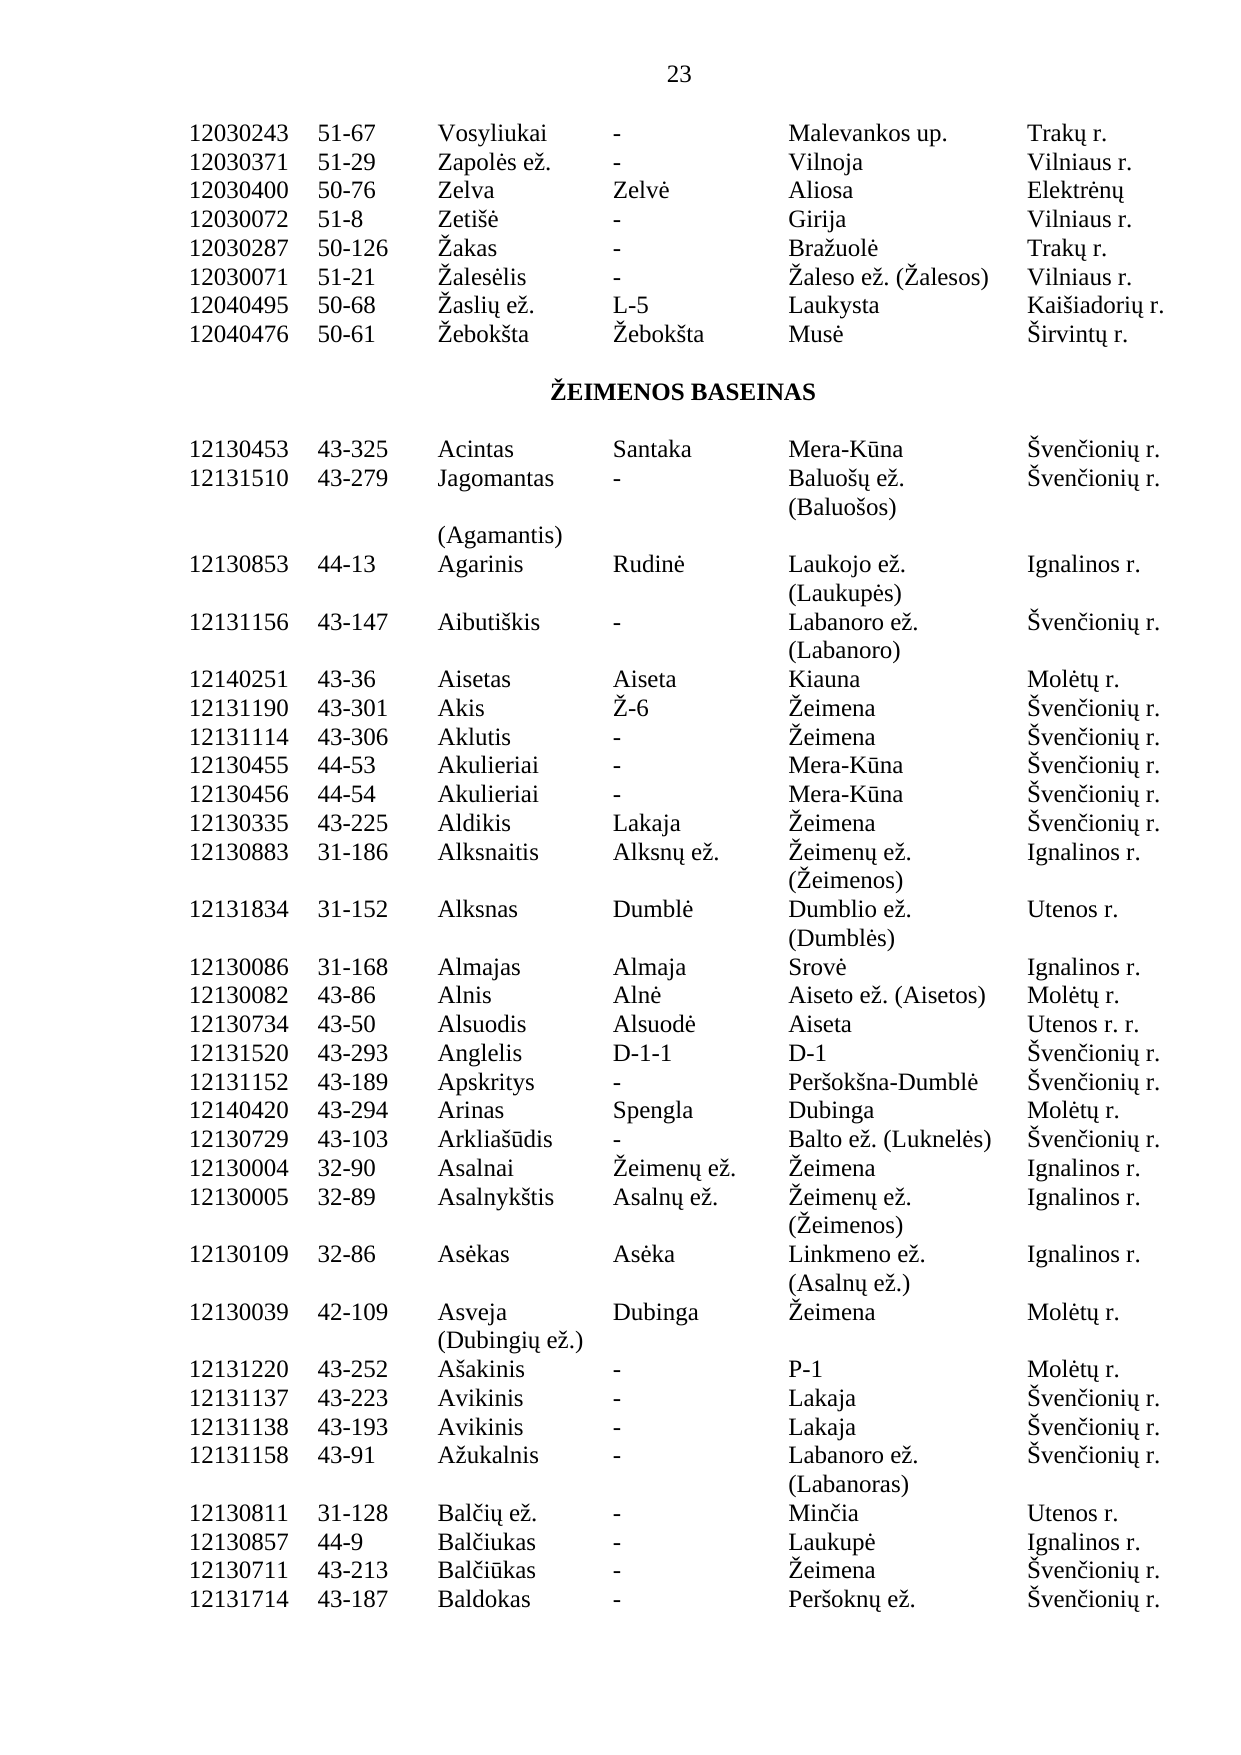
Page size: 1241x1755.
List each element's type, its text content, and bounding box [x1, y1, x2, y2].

table_cell Švenčionių r. [1016, 1441, 1188, 1498]
table_cell 12130005 [177, 1182, 306, 1239]
table_cell Rudinė [601, 549, 777, 607]
table_cell 50-61 [306, 319, 426, 348]
table_cell Švenčionių r. [1016, 1383, 1188, 1412]
table_cell - [601, 147, 777, 176]
table_cell Žeimenų ež. (Žeimenos) [777, 837, 1016, 894]
table_cell Arkliašūdis [426, 1124, 601, 1153]
table_cell Musė [777, 319, 1016, 348]
table_cell 12131190 [177, 693, 306, 722]
table_cell Minčia [777, 1498, 1016, 1527]
table_cell 12130335 [177, 808, 306, 837]
table_cell 12140420 [177, 1096, 306, 1124]
table_cell [601, 521, 777, 549]
table_cell Anglelis [426, 1038, 601, 1067]
table_cell Molėtų r. [1016, 1297, 1188, 1354]
table_cell [1016, 521, 1188, 549]
table_cell Širvintų r. [1016, 319, 1188, 348]
table_cell Avikinis [426, 1383, 601, 1412]
table_cell 43-325 [306, 434, 426, 463]
table_cell Žeimena [777, 693, 1016, 722]
table_cell Almaja [601, 952, 777, 981]
table_cell 43-147 [306, 607, 426, 664]
table_cell Mera-Kūna [777, 779, 1016, 808]
table_cell Zelva [426, 176, 601, 204]
table_cell Alksnas [426, 894, 601, 952]
table_cell Ignalinos r. [1016, 1153, 1188, 1182]
table_cell - [601, 233, 777, 262]
table_cell L-5 [601, 291, 777, 319]
table_cell 43-103 [306, 1124, 426, 1153]
table_cell - [601, 1412, 777, 1441]
table_cell Balčiukas [426, 1527, 601, 1556]
table_cell 12130086 [177, 952, 306, 981]
table_cell Žalesėlis [426, 262, 601, 291]
table_cell - [601, 722, 777, 751]
table_cell Švenčionių r. [1016, 463, 1188, 521]
table_cell D-1-1 [601, 1038, 777, 1067]
table_cell Laukojo ež. (Laukupės) [777, 549, 1016, 607]
table_cell [177, 406, 306, 434]
table_cell 43-279 [306, 463, 426, 521]
table_cell 12131114 [177, 722, 306, 751]
table_cell Acintas [426, 434, 601, 463]
table_cell 50-76 [306, 176, 426, 204]
table_cell Laukysta [777, 291, 1016, 319]
table_cell Alksnaitis [426, 837, 601, 894]
table_cell - [601, 463, 777, 521]
table_cell Švenčionių r. [1016, 1584, 1188, 1613]
table_cell 12130811 [177, 1498, 306, 1527]
table_cell Ignalinos r. [1016, 837, 1188, 894]
table_cell 12130853 [177, 549, 306, 607]
table_cell 44-13 [306, 549, 426, 607]
table_cell 44-9 [306, 1527, 426, 1556]
table_cell Ignalinos r. [1016, 1527, 1188, 1556]
table_cell Avikinis [426, 1412, 601, 1441]
table_cell Alsuodis [426, 1009, 601, 1038]
table_cell Molėtų r. [1016, 981, 1188, 1009]
table_cell 12131137 [177, 1383, 306, 1412]
table_cell Agarinis [426, 549, 601, 607]
table_cell Srovė [777, 952, 1016, 981]
table_cell Žebokšta [426, 319, 601, 348]
table_cell 12130456 [177, 779, 306, 808]
table_cell 12131220 [177, 1354, 306, 1383]
table_cell Akis [426, 693, 601, 722]
table_cell Elektrėnų [1016, 176, 1188, 204]
table_cell - [601, 118, 777, 147]
table_cell 43-252 [306, 1354, 426, 1383]
table_cell [601, 348, 777, 377]
table_cell - [601, 1498, 777, 1527]
table_cell 43-301 [306, 693, 426, 722]
table_cell 12131714 [177, 1584, 306, 1613]
table_cell Ašakinis [426, 1354, 601, 1383]
table_cell Ignalinos r. [1016, 549, 1188, 607]
table_cell 12130857 [177, 1527, 306, 1556]
table_cell - [601, 1354, 777, 1383]
table_cell Aisetas [426, 664, 601, 693]
table_cell Alksnų ež. [601, 837, 777, 894]
table_cell Bražuolė [777, 233, 1016, 262]
table_cell Utenos r. [1016, 894, 1188, 952]
table_cell Arinas [426, 1096, 601, 1124]
table_cell Švenčionių r. [1016, 1556, 1188, 1584]
table_cell [777, 406, 1016, 434]
table_cell Asalnai [426, 1153, 601, 1182]
table_cell Žeimenų ež. [601, 1153, 777, 1182]
table_cell - [601, 751, 777, 779]
table_cell Švenčionių r. [1016, 751, 1188, 779]
table_cell 12130711 [177, 1556, 306, 1584]
table_cell 12130082 [177, 981, 306, 1009]
table_cell Aiseta [601, 664, 777, 693]
table_cell 42-109 [306, 1297, 426, 1354]
table_cell Švenčionių r. [1016, 434, 1188, 463]
table_cell Žeimenų ež. (Žeimenos) [777, 1182, 1016, 1239]
table_cell 43-36 [306, 664, 426, 693]
table_cell Peršokšna-Dumblė [777, 1067, 1016, 1096]
table_cell 12030072 [177, 204, 306, 233]
table_cell - [601, 1124, 777, 1153]
table_cell Švenčionių r. [1016, 1038, 1188, 1067]
table_cell 12030371 [177, 147, 306, 176]
table_cell 51-8 [306, 204, 426, 233]
table_cell 12030071 [177, 262, 306, 291]
table_cell 12040495 [177, 291, 306, 319]
table_cell 50-68 [306, 291, 426, 319]
table_cell 12131156 [177, 607, 306, 664]
table_cell 43-225 [306, 808, 426, 837]
table_cell 12131834 [177, 894, 306, 952]
table_cell Vosyliukai [426, 118, 601, 147]
table_cell - [601, 1067, 777, 1096]
table_cell Aklutis [426, 722, 601, 751]
table_cell Dubinga [601, 1297, 777, 1354]
table_cell 31-128 [306, 1498, 426, 1527]
table_cell 44-54 [306, 779, 426, 808]
table_cell Lakaja [601, 808, 777, 837]
table_cell Žeimena [777, 1153, 1016, 1182]
table_cell 51-29 [306, 147, 426, 176]
table_cell Laukupė [777, 1527, 1016, 1556]
table_cell Vilniaus r. [1016, 262, 1188, 291]
table_cell - [601, 1584, 777, 1613]
table_cell Ignalinos r. [1016, 1182, 1188, 1239]
table_cell - [601, 1556, 777, 1584]
table_cell - [601, 1527, 777, 1556]
table_cell 12140251 [177, 664, 306, 693]
table_cell 43-293 [306, 1038, 426, 1067]
table_cell Malevankos up. [777, 118, 1016, 147]
table_cell 43-50 [306, 1009, 426, 1038]
table_cell Labanoro ež. (Labanoras) [777, 1441, 1016, 1498]
table_cell 43-294 [306, 1096, 426, 1124]
table_cell 12030400 [177, 176, 306, 204]
table_cell 12130455 [177, 751, 306, 779]
table_cell Labanoro ež. (Labanoro) [777, 607, 1016, 664]
table_cell 43-223 [306, 1383, 426, 1412]
table_cell [777, 521, 1016, 549]
table_cell 12040476 [177, 319, 306, 348]
table_cell Mera-Kūna [777, 434, 1016, 463]
table_cell Asėkas [426, 1239, 601, 1297]
table_cell - [601, 1441, 777, 1498]
table_cell Švenčionių r. [1016, 607, 1188, 664]
table_cell Kaišiadorių r. [1016, 291, 1188, 319]
table_cell Lakaja [777, 1383, 1016, 1412]
table_cell [177, 521, 306, 549]
table_cell Asveja (Dubingių ež.) [426, 1297, 601, 1354]
table_cell Dumblio ež. (Dumblės) [777, 894, 1016, 952]
table_cell Vilniaus r. [1016, 147, 1188, 176]
table_cell Kiauna [777, 664, 1016, 693]
table_cell Asėka [601, 1239, 777, 1297]
table_cell 12130734 [177, 1009, 306, 1038]
table_cell Zetišė [426, 204, 601, 233]
table_cell Alnis [426, 981, 601, 1009]
table_cell Švenčionių r. [1016, 1412, 1188, 1441]
table_cell Švenčionių r. [1016, 779, 1188, 808]
table_cell Žeimenos baseinas [177, 377, 1188, 406]
table_cell Zapolės ež. [426, 147, 601, 176]
table_cell Žaleso ež. (Žalesos) [777, 262, 1016, 291]
table_cell 31-168 [306, 952, 426, 981]
table_cell Žeimena [777, 808, 1016, 837]
table_cell Mera-Kūna [777, 751, 1016, 779]
table_cell 43-306 [306, 722, 426, 751]
table_cell Švenčionių r. [1016, 1124, 1188, 1153]
table_cell Utenos r. [1016, 1498, 1188, 1527]
table_cell Trakų r. [1016, 118, 1188, 147]
table_cell 32-90 [306, 1153, 426, 1182]
table_cell Aiseto ež. (Aisetos) [777, 981, 1016, 1009]
table_cell 12131152 [177, 1067, 306, 1096]
table_cell [306, 348, 426, 377]
table_cell Alnė [601, 981, 777, 1009]
table_cell Apskritys [426, 1067, 601, 1096]
table_cell [1016, 348, 1188, 377]
table_cell Balčiūkas [426, 1556, 601, 1584]
table_cell 12130729 [177, 1124, 306, 1153]
table_cell [777, 348, 1016, 377]
table_cell 43-193 [306, 1412, 426, 1441]
table_cell Akulieriai [426, 779, 601, 808]
table_cell 12130883 [177, 837, 306, 894]
table_cell Balto ež. (Luknelės) [777, 1124, 1016, 1153]
table_cell Aldikis [426, 808, 601, 837]
table_cell P-1 [777, 1354, 1016, 1383]
table_cell 32-86 [306, 1239, 426, 1297]
table_cell Girija [777, 204, 1016, 233]
table_cell Ž-6 [601, 693, 777, 722]
table_cell Žakas [426, 233, 601, 262]
table_cell [306, 406, 426, 434]
table_cell Molėtų r. [1016, 1354, 1188, 1383]
table_cell Aibutiškis [426, 607, 601, 664]
table_cell Baldokas [426, 1584, 601, 1613]
table_cell 43-187 [306, 1584, 426, 1613]
table_cell Jagomantas [426, 463, 601, 521]
table_cell 12131158 [177, 1441, 306, 1498]
table_cell Žeimena [777, 1297, 1016, 1354]
table_cell Zelvė [601, 176, 777, 204]
table_cell Molėtų r. [1016, 1096, 1188, 1124]
table_cell D-1 [777, 1038, 1016, 1067]
table_cell 43-91 [306, 1441, 426, 1498]
table_cell 43-189 [306, 1067, 426, 1096]
table_cell Peršoknų ež. [777, 1584, 1016, 1613]
table_cell Linkmeno ež. (Asalnų ež.) [777, 1239, 1016, 1297]
table_cell Dumblė [601, 894, 777, 952]
table_cell 32-89 [306, 1182, 426, 1239]
table_cell 12130109 [177, 1239, 306, 1297]
table_cell - [601, 1383, 777, 1412]
table_cell Švenčionių r. [1016, 693, 1188, 722]
table_cell 31-152 [306, 894, 426, 952]
table_cell [1016, 406, 1188, 434]
table_cell 31-186 [306, 837, 426, 894]
table_cell Almajas [426, 952, 601, 981]
table_cell Ažukalnis [426, 1441, 601, 1498]
table_cell Molėtų r. [1016, 664, 1188, 693]
table_cell 12131138 [177, 1412, 306, 1441]
table_cell [306, 521, 426, 549]
table_cell 50-126 [306, 233, 426, 262]
table_cell Švenčionių r. [1016, 1067, 1188, 1096]
table_cell 12030287 [177, 233, 306, 262]
table_cell [426, 406, 601, 434]
table_cell - [601, 779, 777, 808]
table_cell Akulieriai [426, 751, 601, 779]
table_cell Vilniaus r. [1016, 204, 1188, 233]
table_cell 12130453 [177, 434, 306, 463]
table_cell Ignalinos r. [1016, 1239, 1188, 1297]
table_cell Balčių ež. [426, 1498, 601, 1527]
table_cell - [601, 204, 777, 233]
table_cell 12130004 [177, 1153, 306, 1182]
table_cell Santaka [601, 434, 777, 463]
table_cell - [601, 262, 777, 291]
table_cell Žeimena [777, 722, 1016, 751]
table_cell 12030243 [177, 118, 306, 147]
table_cell Žeimena [777, 1556, 1016, 1584]
table_cell 51-21 [306, 262, 426, 291]
table_cell Spengla [601, 1096, 777, 1124]
table_cell Asalnų ež. [601, 1182, 777, 1239]
table_cell Asalnykštis [426, 1182, 601, 1239]
table_cell Žaslių ež. [426, 291, 601, 319]
table_cell Ignalinos r. [1016, 952, 1188, 981]
table_cell Vilnoja [777, 147, 1016, 176]
table_cell 43-86 [306, 981, 426, 1009]
table_cell Dubinga [777, 1096, 1016, 1124]
table_cell Alsuodė [601, 1009, 777, 1038]
table_cell Baluošų ež. (Baluošos) [777, 463, 1016, 521]
table_cell Utenos r. r. [1016, 1009, 1188, 1038]
table_cell Aiseta [777, 1009, 1016, 1038]
table_cell [177, 348, 306, 377]
table_cell Aliosa [777, 176, 1016, 204]
table_cell Lakaja [777, 1412, 1016, 1441]
table_cell 12131520 [177, 1038, 306, 1067]
table_cell Trakų r. [1016, 233, 1188, 262]
table_cell 12130039 [177, 1297, 306, 1354]
table_cell Švenčionių r. [1016, 722, 1188, 751]
table_cell 44-53 [306, 751, 426, 779]
table_cell (Agamantis) [426, 521, 601, 549]
table_cell [601, 406, 777, 434]
table_cell - [601, 607, 777, 664]
table_cell 51-67 [306, 118, 426, 147]
table_cell Švenčionių r. [1016, 808, 1188, 837]
table_cell Žebokšta [601, 319, 777, 348]
table_cell 12131510 [177, 463, 306, 521]
table_cell [426, 348, 601, 377]
table_cell 43-213 [306, 1556, 426, 1584]
